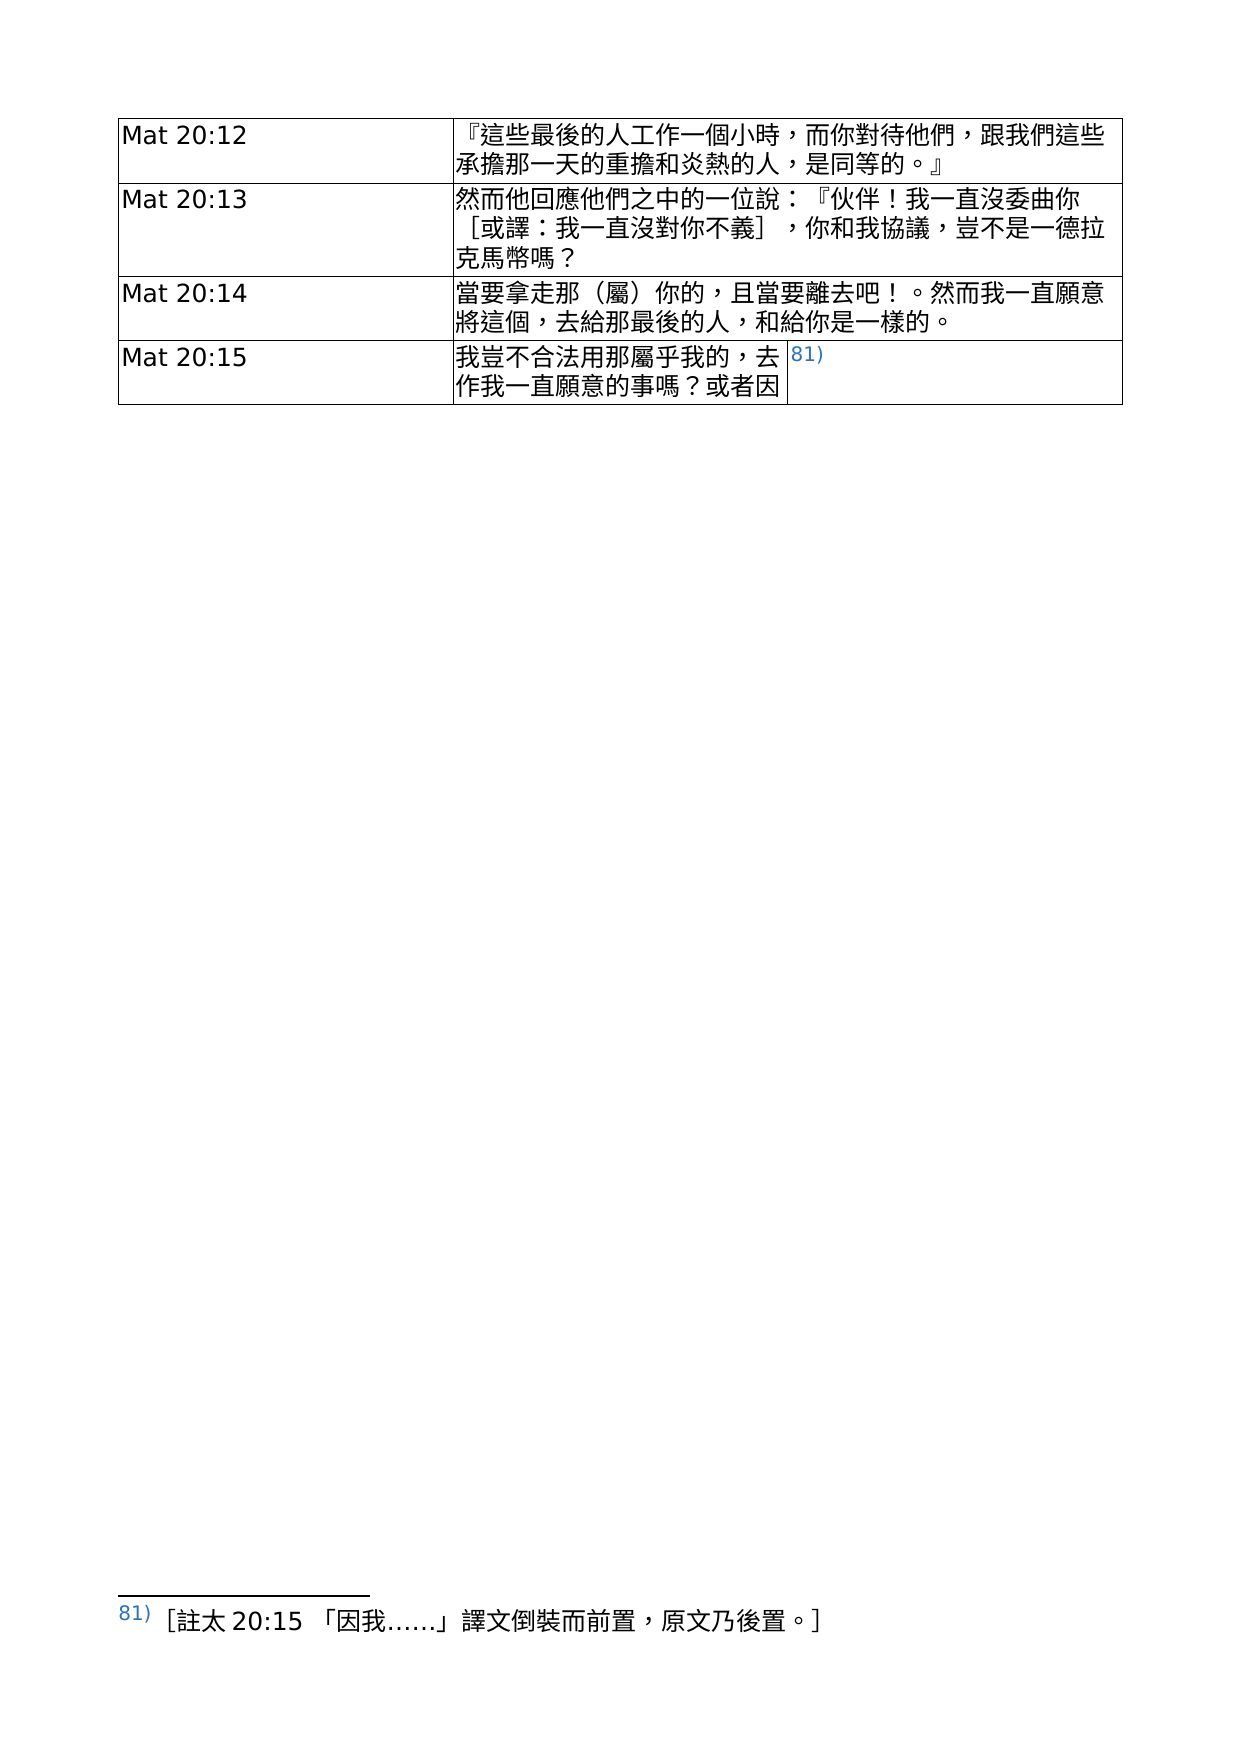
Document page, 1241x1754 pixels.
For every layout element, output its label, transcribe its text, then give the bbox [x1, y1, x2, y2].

table_cell 我豈不合法用那屬乎我的，去作我一直願意的事嗎？或者因 [454, 341, 787, 404]
table_cell 當要拿走那（屬）你的，且當要離去吧！。然而我一直願意將這個，去給那最後的人，和給你是一樣的。 [454, 277, 1122, 340]
table_cell 然而他回應他們之中的一位說：『伙伴！我一直沒委曲你［或譯：我一直沒對你不義］，你和我協議，豈不是一德拉克馬幣嗎？ [454, 184, 1122, 276]
table_cell Mat 20:15 [119, 341, 453, 404]
table_cell [788, 341, 1122, 404]
table_cell Mat 20:12 [119, 119, 453, 182]
table_cell 『這些最後的人工作一個小時，而你對待他們，跟我們這些承擔那一天的重擔和炎熱的人，是同等的。』 [454, 119, 1122, 182]
table_cell Mat 20:14 [119, 277, 453, 340]
table_cell Mat 20:13 [119, 184, 453, 276]
